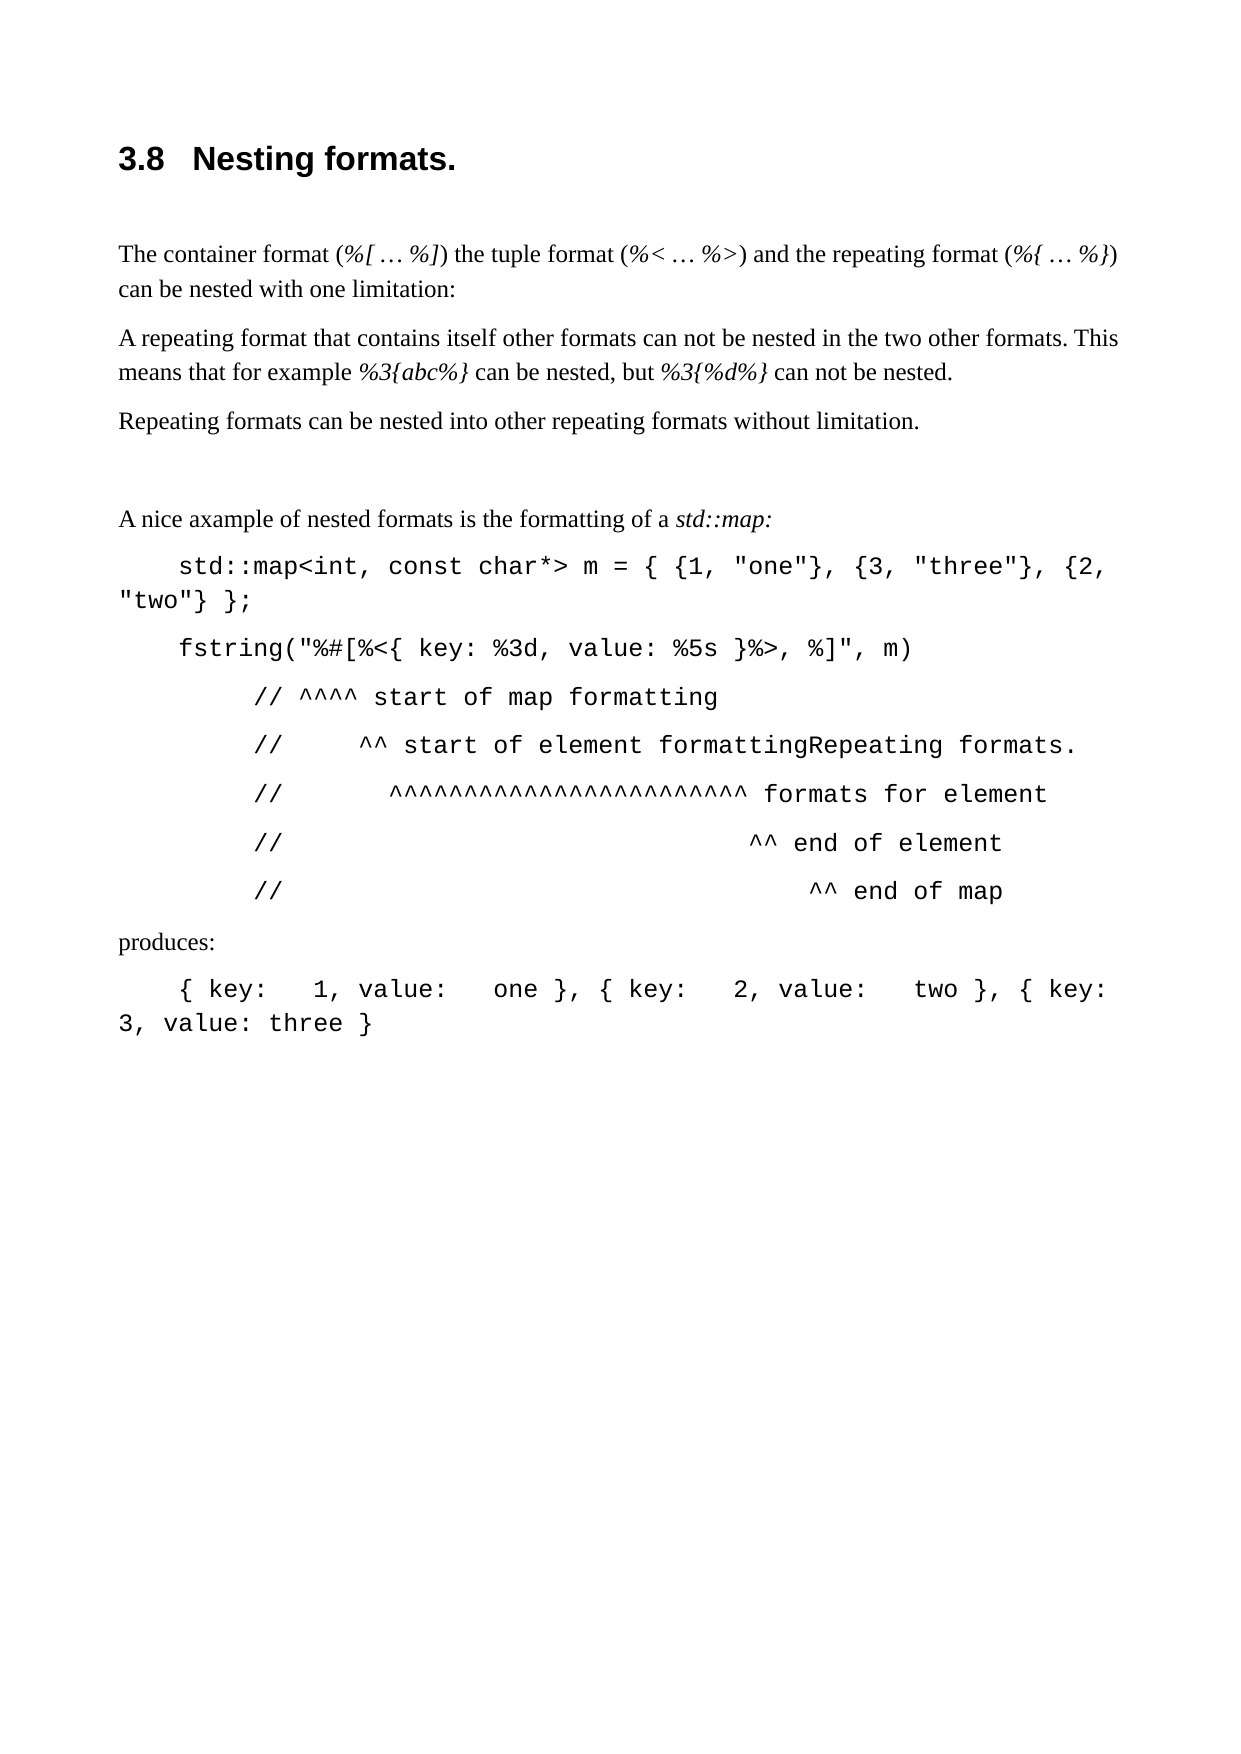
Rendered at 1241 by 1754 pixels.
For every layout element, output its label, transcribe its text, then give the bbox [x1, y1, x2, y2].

text fstring("%#[%<{ key: %3d, value: %5s }%>, %]", m) [118, 636, 1122, 664]
text A nice axample of nested formats is the formatting of a std::map: [118, 504, 1122, 533]
text A repeating format that contains itself other formats can not be nested in the two other formats. This means that for example %3{abc%} can be nested, but %3{%d%} can not be nested. [118, 323, 1122, 386]
text Repeating formats can be nested into other repeating formats without limitation. [118, 406, 1122, 435]
text // ^^^^ start of map formatting [118, 684, 1122, 713]
text { key: 1, value: one }, { key: 2, value: two }, { key: 3, value: three } [118, 976, 1122, 1038]
text produces: [118, 927, 1122, 956]
text // ^^^^^^^^^^^^^^^^^^^^^^^^ formats for element [118, 782, 1122, 810]
text // ^^ end of map [118, 879, 1122, 907]
text // ^^ end of element [118, 830, 1122, 858]
text // ^^ start of element formattingRepeating formats. [118, 733, 1122, 761]
text The container format (%[ … %]) the tuple format (%< … %>) and the repeating format (%{ … %}) can be nested with one limitation: [118, 239, 1122, 302]
subtitle Nesting formats. [118, 139, 1122, 178]
text std::map<int, const char*> m = { {1, "one"}, {3, "three"}, {2, "two"} }; [118, 553, 1122, 616]
